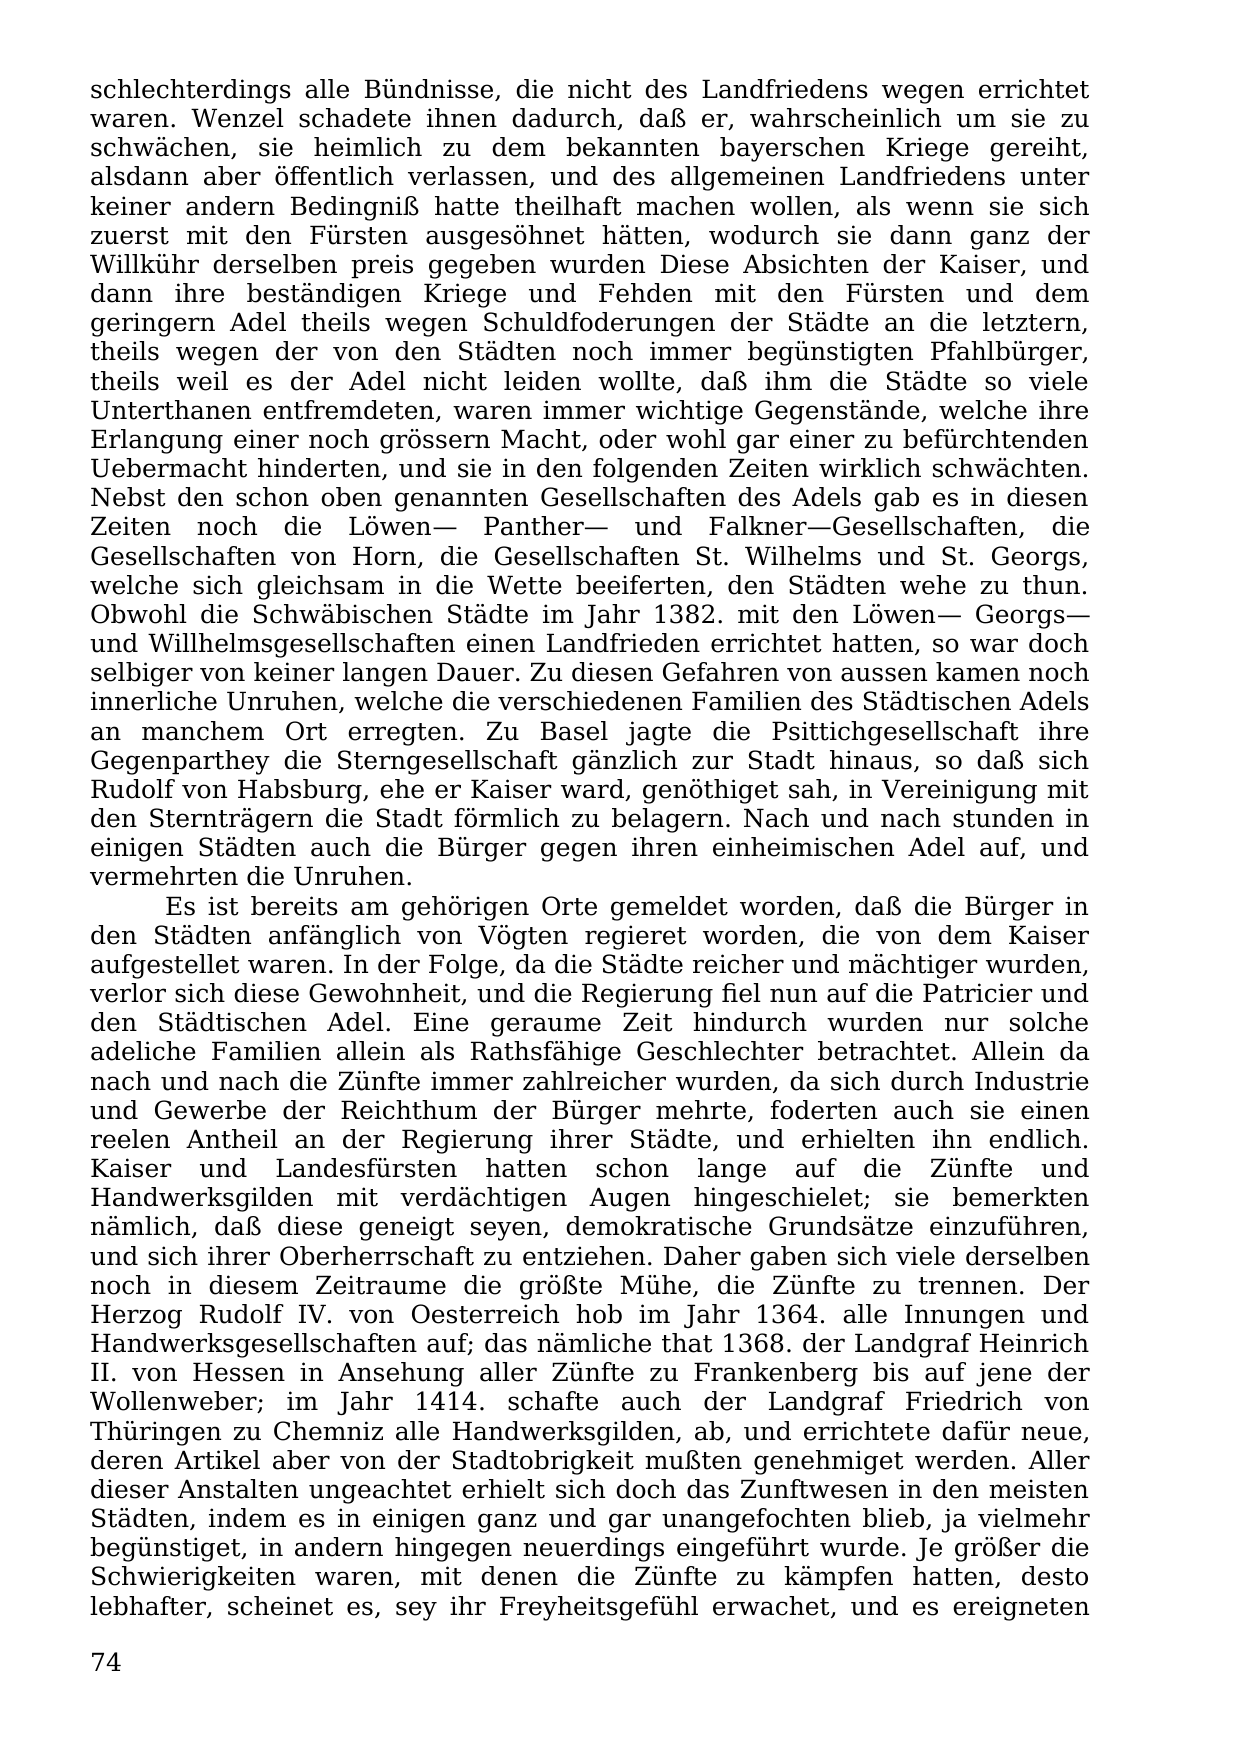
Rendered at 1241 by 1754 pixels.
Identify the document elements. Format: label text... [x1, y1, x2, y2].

text schlechterdings alle Bündnisse, die nicht des Landfriedens wegen errichtet waren. Wenzel schadete ihnen dadurch, daß er, wahrscheinlich um sie zu schwächen, sie heimlich zu dem bekannten bayerschen Kriege gereiht, alsdann aber öffentlich verlassen, und des allgemeinen Landfriedens unter keiner andern Bedingniß hatte theilhaft machen wollen, als wenn sie sich zuerst mit den Fürsten ausgesöhnet hätten, wodurch sie dann ganz der Willkühr derselben preis gegeben wurden Diese Absichten der Kaiser, und dann ihre beständigen Kriege und Fehden mit den Fürsten und dem geringern Adel theils wegen Schuldfoderungen der Städte an die letztern, theils wegen der von den Städten noch immer begünstigten Pfahlbürger, theils weil es der Adel nicht leiden wollte, daß ihm die Städte so viele Unterthanen entfremdeten, waren immer wichtige Gegenstände, welche ihre Erlangung einer noch grössern Macht, oder wohl gar einer zu befürchtenden Uebermacht hinderten, und sie in den folgenden Zeiten wirklich schwächten. Nebst den schon oben genannten Gesellschaften des Adels gab es in diesen Zeiten noch die Löwen— Panther— und Falkner—Gesellschaften, die Gesellschaften von Horn, die Gesellschaften St. Wilhelms und St. Georgs, welche sich gleichsam in die Wette beeiferten, den Städten wehe zu thun. Obwohl die Schwäbischen Städte im Jahr 1382. mit den Löwen— Georgs— und Willhelmsgesellschaften einen Landfrieden errichtet hatten, so war doch selbiger von keiner langen Dauer. Zu diesen Gefahren von aussen kamen noch innerliche Unruhen, welche die verschiedenen Familien des Städtischen Adels an manchem Ort erregten. Zu Basel jagte die Psittichgesellschaft ihre Gegenparthey die Sterngesellschaft gänzlich zur Stadt hinaus, so daß sich Rudolf von Habsburg, ehe er Kaiser ward, genöthiget sah, in Vereinigung mit den Sternträgern die Stadt förmlich zu belagern. Nach und nach stunden in einigen Städten auch die Bürger gegen ihren einheimischen Adel auf, und vermehrten die Unruhen. [90, 75, 1091, 892]
text Es ist bereits am gehörigen Orte gemeldet worden, daß die Bürger in den Städten anfänglich von Vögten regieret worden, die von dem Kaiser aufgestellet waren. In der Folge, da die Städte reicher und mächtiger wurden, verlor sich diese Gewohnheit, und die Regierung fiel nun auf die Patricier und den Städtischen Adel. Eine geraume Zeit hindurch wurden nur solche adeliche Familien allein als Rathsfähige Geschlechter betrachtet. Allein da nach und nach die Zünfte immer zahlreicher wurden, da sich durch Industrie und Gewerbe der Reichthum der Bürger mehrte, foderten auch sie einen reelen Antheil an der Regierung ihrer Städte, und erhielten ihn endlich. Kaiser und Landesfürsten hatten schon lange auf die Zünfte und Handwerksgilden mit verdächtigen Augen hingeschielet; sie bemerkten nämlich, daß diese geneigt seyen, demokratische Grundsätze einzuführen, und sich ihrer Oberherrschaft zu entziehen. Daher gaben sich viele derselben noch in diesem Zeitraume die größte Mühe, die Zünfte zu trennen. Der Herzog Rudolf IV. von Oesterreich hob im Jahr 1364. alle Innungen und Handwerksgesellschaften auf; das nämliche that 1368. der Landgraf Heinrich II. von Hessen in Ansehung aller Zünfte zu Frankenberg bis auf jene der Wollenweber; im Jahr 1414. schafte auch der Landgraf Friedrich von Thüringen zu Chemniz alle Handwerksgilden, ab, und errichtete dafür neue, deren Artikel aber von der Stadtobrigkeit mußten genehmiget werden. Aller dieser Anstalten ungeachtet erhielt sich doch das Zunftwesen in den meisten Städten, indem es in einigen ganz und gar unangefochten blieb, ja vielmehr begünstiget, in andern hingegen neuerdings eingeführt wurde. Je größer die Schwierigkeiten waren, mit denen die Zünfte zu kämpfen hatten, desto lebhafter, scheinet es, sey ihr Freyheitsgefühl erwachet, und es ereigneten [90, 892, 1091, 1621]
